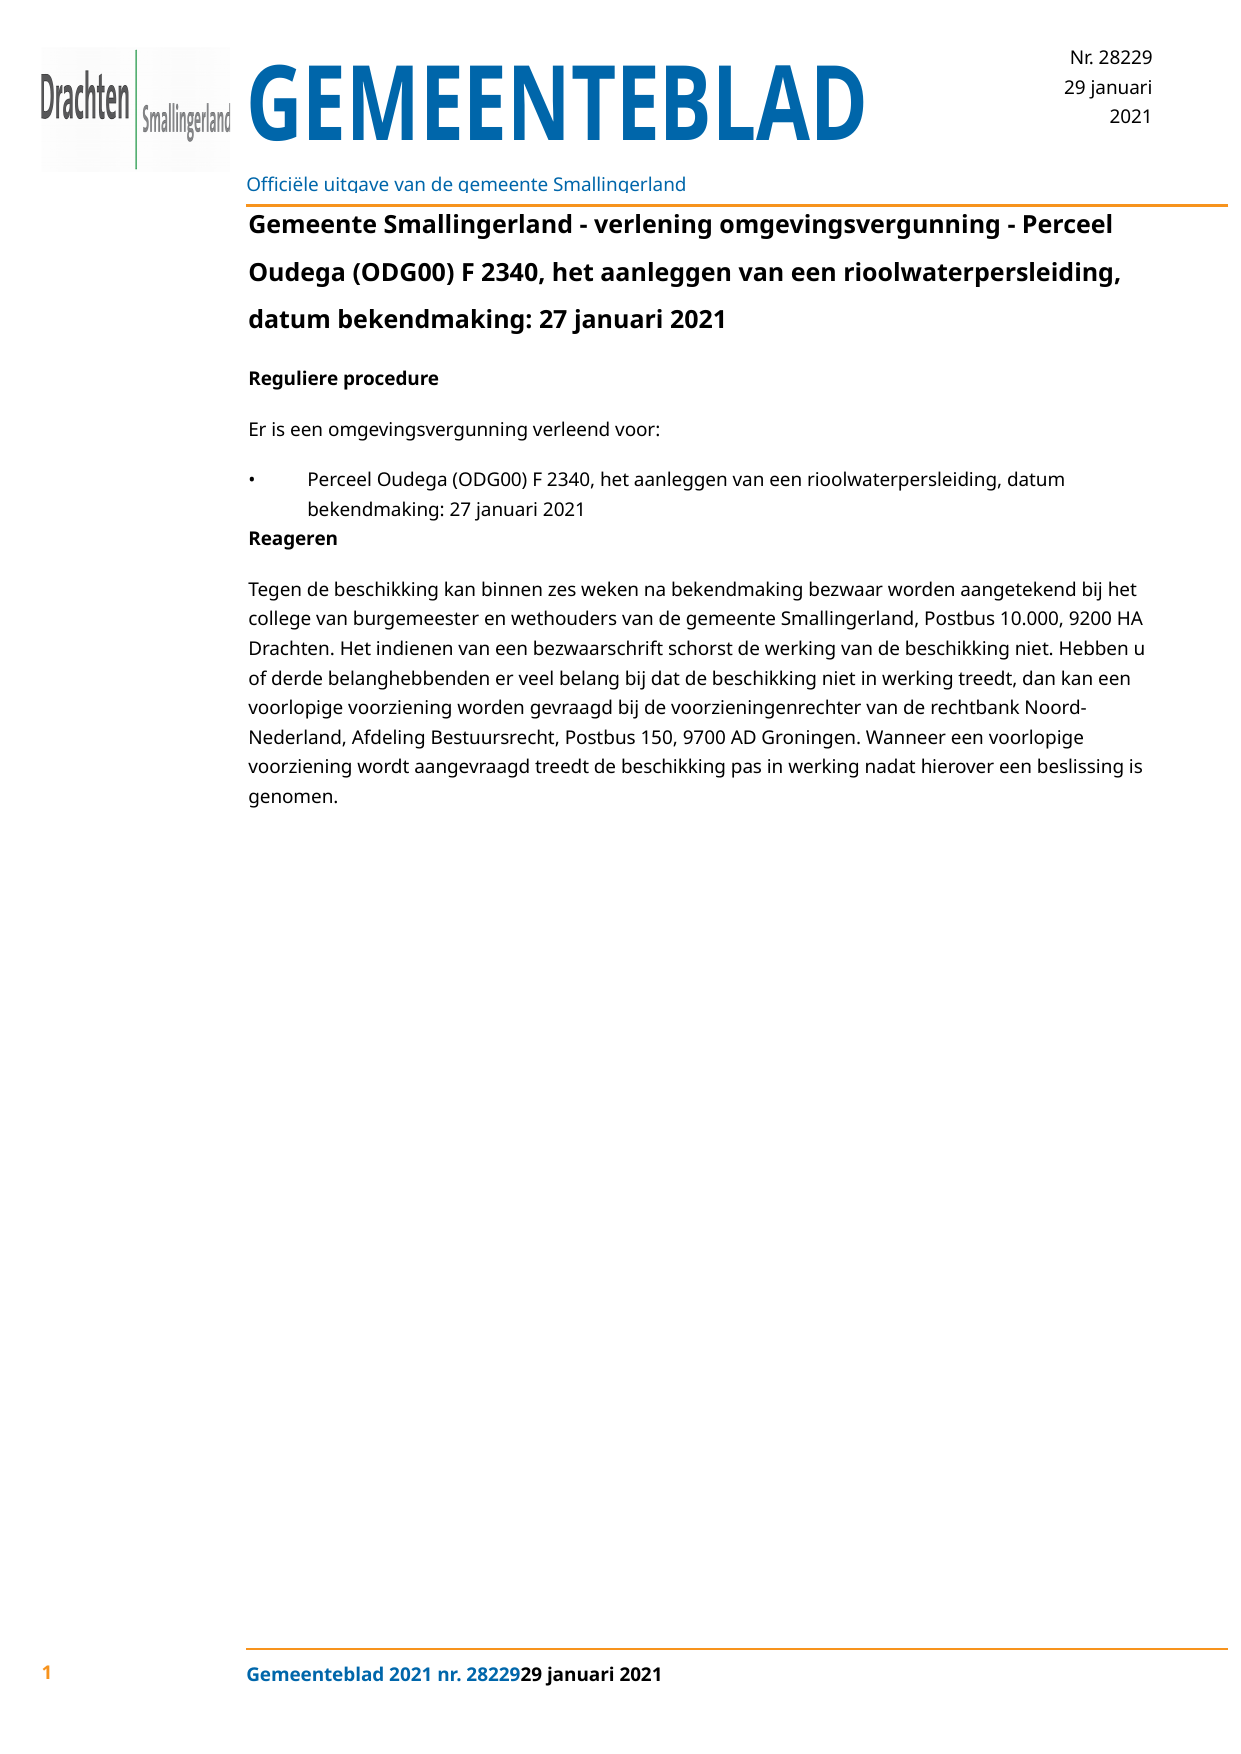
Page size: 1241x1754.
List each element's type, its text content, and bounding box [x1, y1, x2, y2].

text Reageren [248, 526, 1152, 551]
picture [41, 47, 231, 172]
text Reguliere procedure [248, 366, 1152, 391]
text Tegen de beschikking kan binnen zes weken na bekendmaking bezwaar worden aangetekend bij het college van burgemeester en wethouders van de gemeente Smallingerland, Postbus 10.000, 9200 HA Drachten. Het indienen van een bezwaarschrift schorst de werking van de beschikking niet. Hebben u of derde belanghebbenden er veel belang bij dat de beschikking niet in werking treedt, dan kan een voorlopige voorziening worden gevraagd bij de voorzieningenrechter van de rechtbank Noord-Nederland, Afdeling Bestuursrecht, Postbus 150, 9700 AD Groningen. Wanneer een voorlopige voorziening wordt aangevraagd treedt de beschikking pas in werking nadat hierover een beslissing is genomen. [248, 576, 1152, 809]
text Gemeente Smallingerland - verlening omgevingsvergunning - Perceel Oudega (ODG00) F 2340, het aanleggen van een rioolwaterpersleiding, datum bekendmaking: 27 januari 2021 [248, 207, 1152, 336]
list Perceel Oudega (ODG00) F 2340, het aanleggen van een rioolwaterpersleiding, datum bekendmaking: 27 januari 2021 [248, 466, 1152, 522]
text Er is een omgevingsvergunning verleend voor: [248, 416, 1152, 442]
